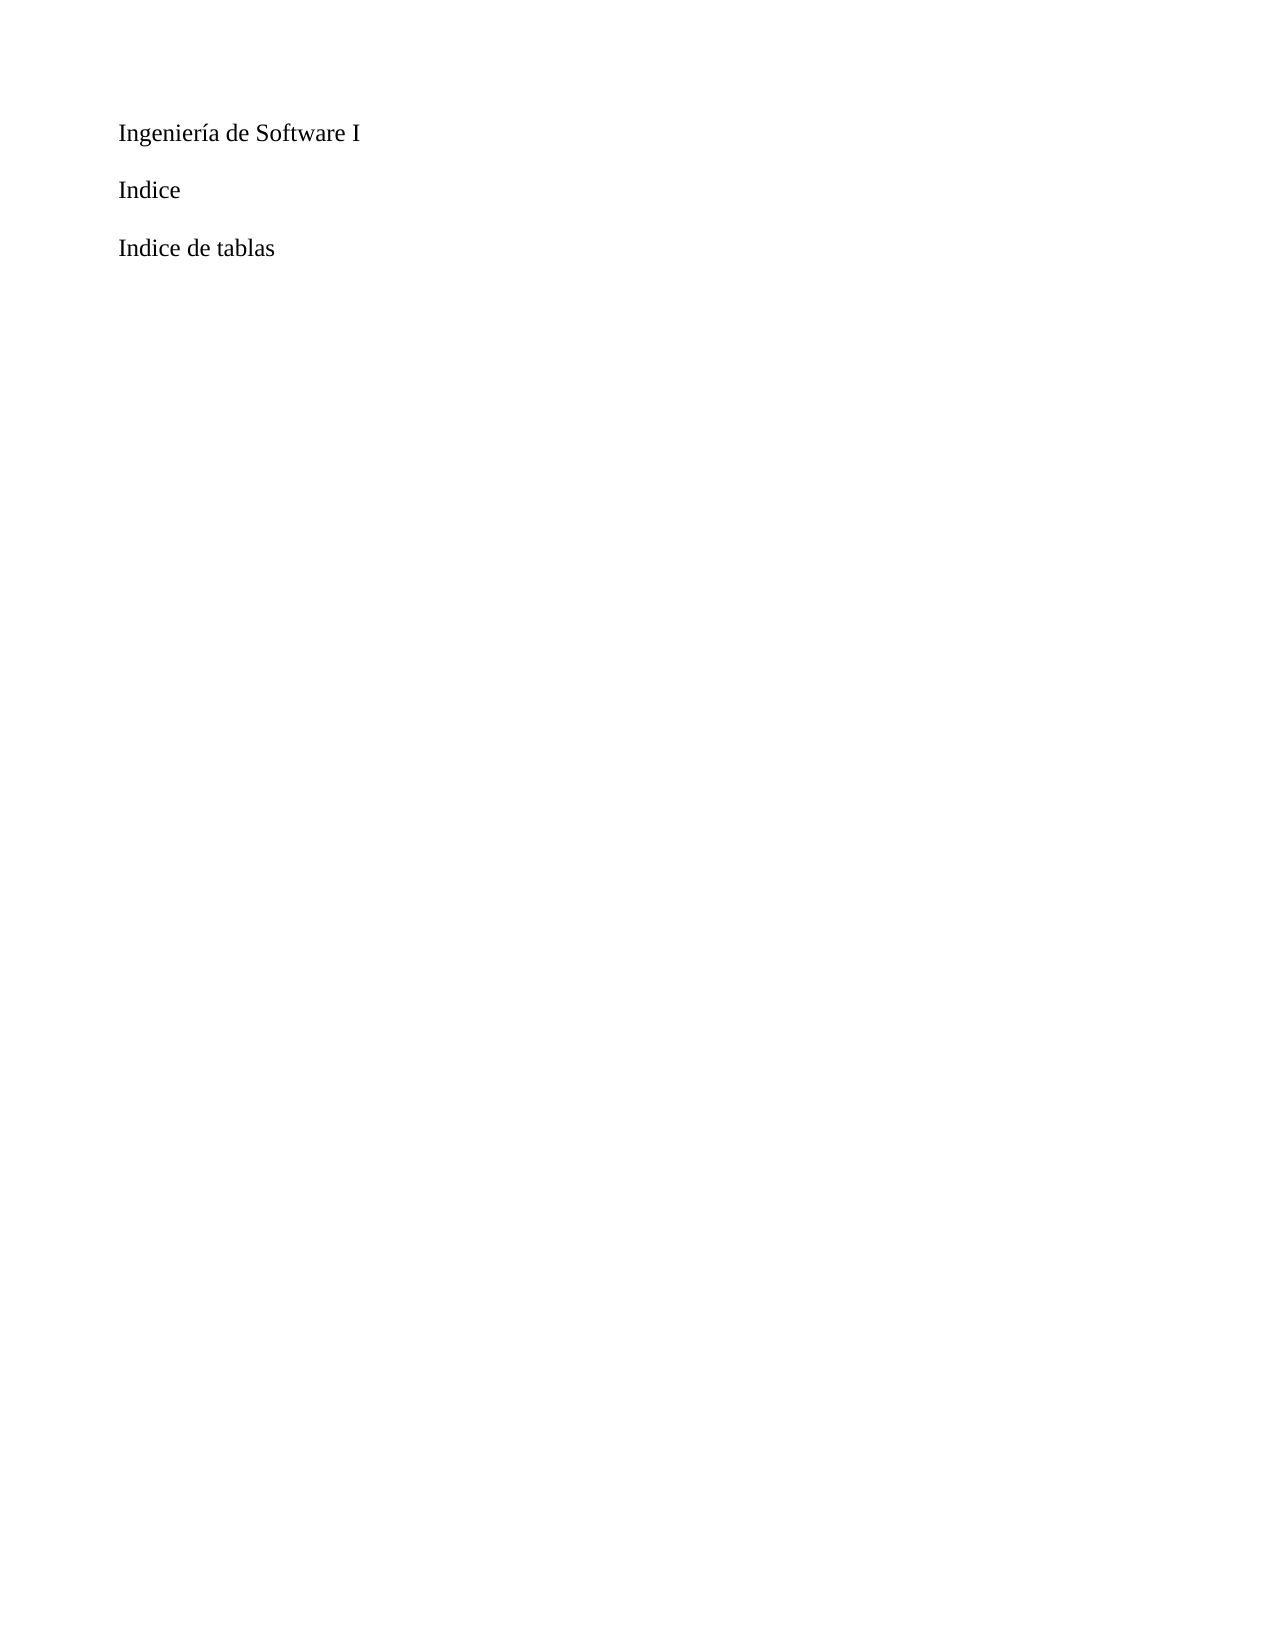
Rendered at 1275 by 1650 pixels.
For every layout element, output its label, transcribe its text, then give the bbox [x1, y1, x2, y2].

text Ingeniería de Software I [118, 118, 1157, 147]
text Indice [118, 176, 1157, 204]
text Indice de tablas [118, 233, 1157, 262]
